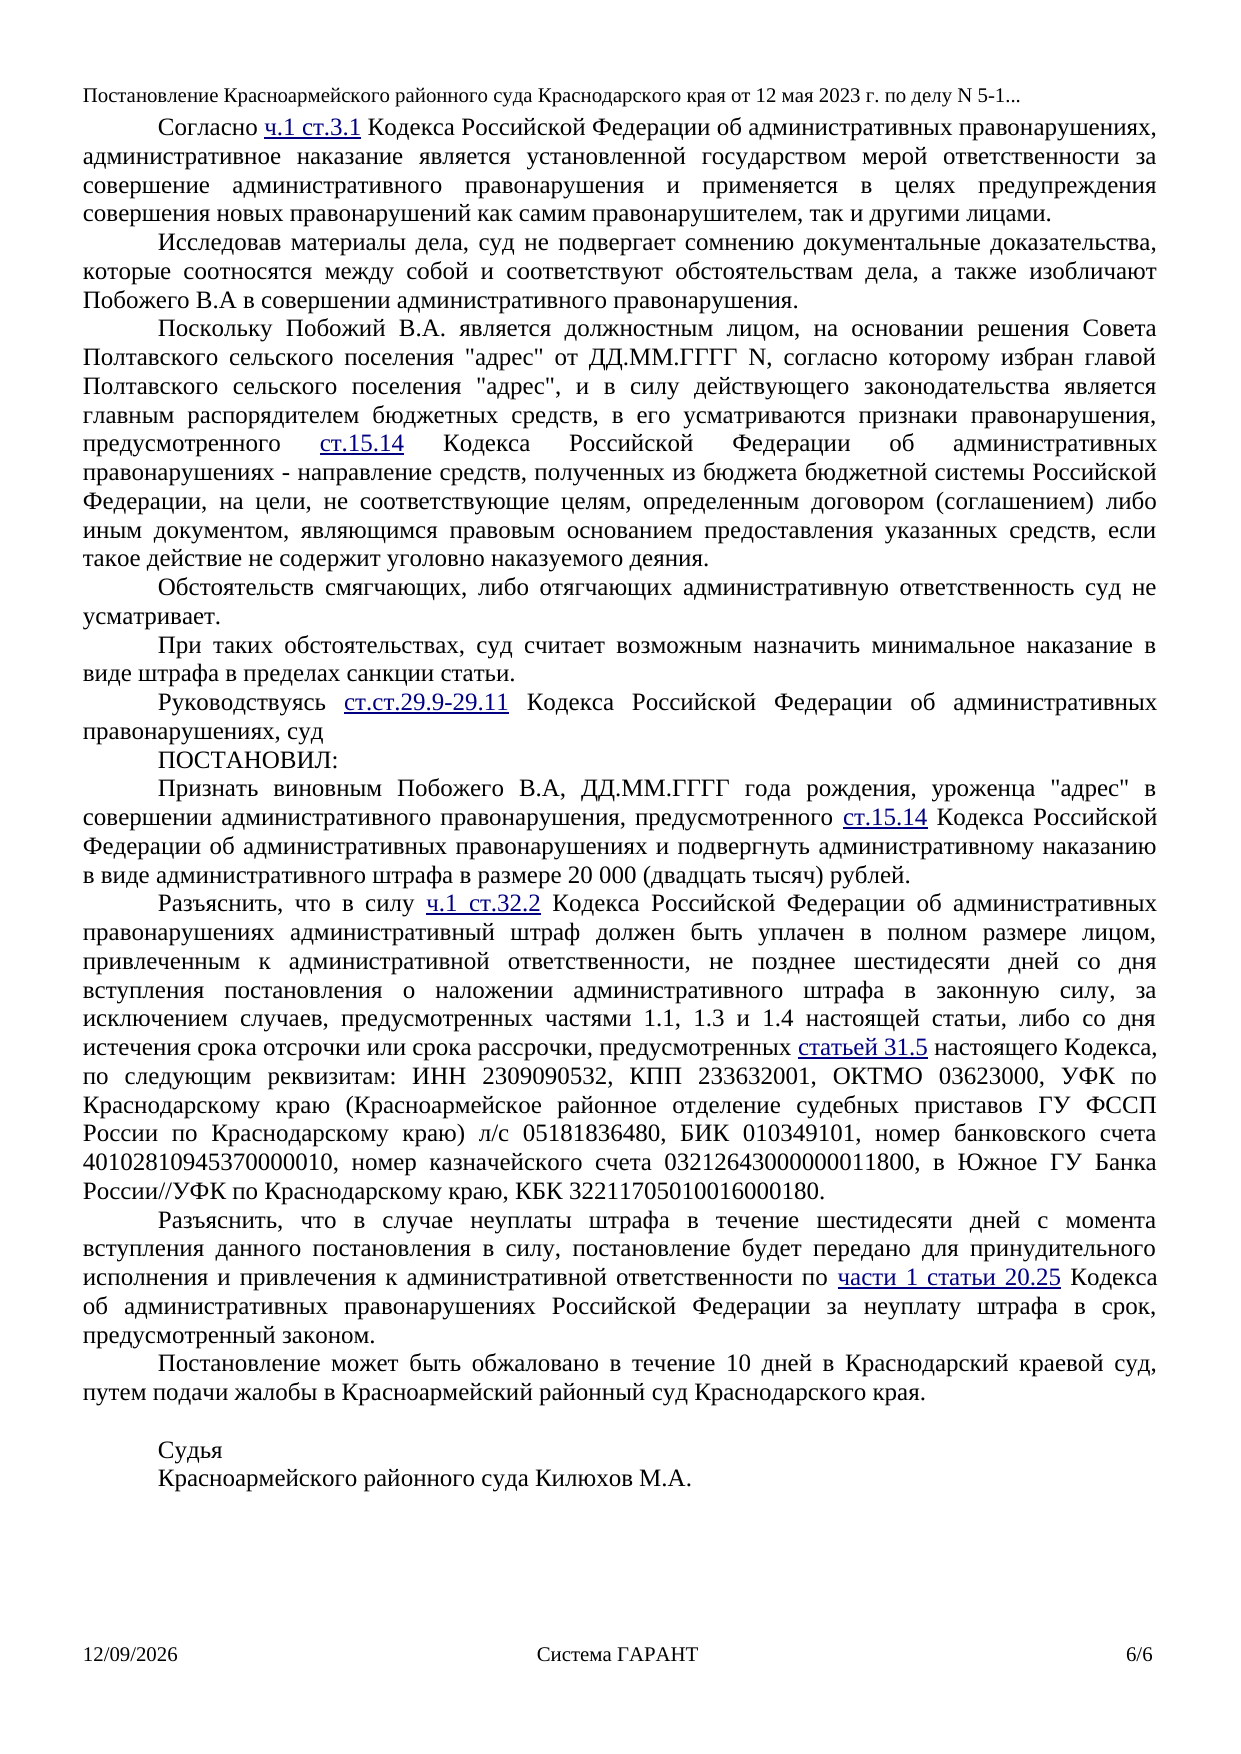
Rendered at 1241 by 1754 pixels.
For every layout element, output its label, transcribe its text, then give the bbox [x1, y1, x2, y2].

text Согласно ч.1 ст.3.1 Кодекса Российской Федерации об административных правонарушениях, административное наказание является установленной государством мерой ответственности за совершение административного правонарушения и применяется в целях предупреждения совершения новых правонарушений как самим правонарушителем, так и другими лицами. [83, 112, 1157, 227]
text Судья [83, 1435, 1157, 1463]
text Исследовав материалы дела, суд не подвергает сомнению документальные доказательства, которые соотносятся между собой и соответствуют обстоятельствам дела, а также изобличают Побожего В.А в совершении административного правонарушения. [83, 227, 1157, 313]
text Поскольку Побожий В.А. является должностным лицом, на основании решения Совета Полтавского сельского поселения "адрес" от ДД.ММ.ГГГГ N, согласно которому избран главой Полтавского сельского поселения "адрес", и в силу действующего законодательства является главным распорядителем бюджетных средств, в его усматриваются признаки правонарушения, предусмотренного ст.15.14 Кодекса Российской Федерации об административных правонарушениях - направление средств, полученных из бюджета бюджетной системы Российской Федерации, на цели, не соответствующие целям, определенным договором (соглашением) либо иным документом, являющимся правовым основанием предоставления указанных средств, если такое действие не содержит уголовно наказуемого деяния. [83, 313, 1157, 572]
text Руководствуясь ст.ст.29.9-29.11 Кодекса Российской Федерации об административных правонарушениях, суд [83, 687, 1157, 745]
text Разъяснить, что в случае неуплаты штрафа в течение шестидесяти дней с момента вступления данного постановления в силу, постановление будет передано для принудительного исполнения и привлечения к административной ответственности по части 1 статьи 20.25 Кодекса об административных правонарушениях Российской Федерации за неуплату штрафа в срок, предусмотренный законом. [83, 1205, 1157, 1348]
text Красноармейского районного суда Килюхов М.А. [83, 1463, 1157, 1492]
text Признать виновным Побожего В.А, ДД.ММ.ГГГГ года рождения, уроженца "адрес" в совершении административного правонарушения, предусмотренного ст.15.14 Кодекса Российской Федерации об административных правонарушениях и подвергнуть административному наказанию в виде административного штрафа в размере 20 000 (двадцать тысяч) рублей. [83, 773, 1157, 888]
text ПОСТАНОВИЛ: [83, 745, 1157, 773]
text Разъяснить, что в силу ч.1 ст.32.2 Кодекса Российской Федерации об административных правонарушениях административный штраф должен быть уплачен в полном размере лицом, привлеченным к административной ответственности, не позднее шестидесяти дней со дня вступления постановления о наложении административного штрафа в законную силу, за исключением случаев, предусмотренных частями 1.1, 1.3 и 1.4 настоящей статьи, либо со дня истечения срока отсрочки или срока рассрочки, предусмотренных статьей 31.5 настоящего Кодекса, по следующим реквизитам: ИНН 2309090532, КПП 233632001, ОКТМО 03623000, УФК по Краснодарскому краю (Красноармейское районное отделение судебных приставов ГУ ФССП России по Краснодарскому краю) л/с 05181836480, БИК 010349101, номер банковского счета 40102810945370000010, номер казначейского счета 03212643000000011800, в Южное ГУ Банка России//УФК по Краснодарскому краю, КБК 32211705010016000180. [83, 888, 1157, 1205]
text Обстоятельств смягчающих, либо отягчающих административную ответственность суд не усматривает. [83, 572, 1157, 630]
text При таких обстоятельствах, суд считает возможным назначить минимальное наказание в виде штрафа в пределах санкции статьи. [83, 630, 1157, 687]
text Постановление может быть обжаловано в течение 10 дней в Краснодарский краевой суд, путем подачи жалобы в Красноармейский районный суд Краснодарского края. [83, 1348, 1157, 1406]
